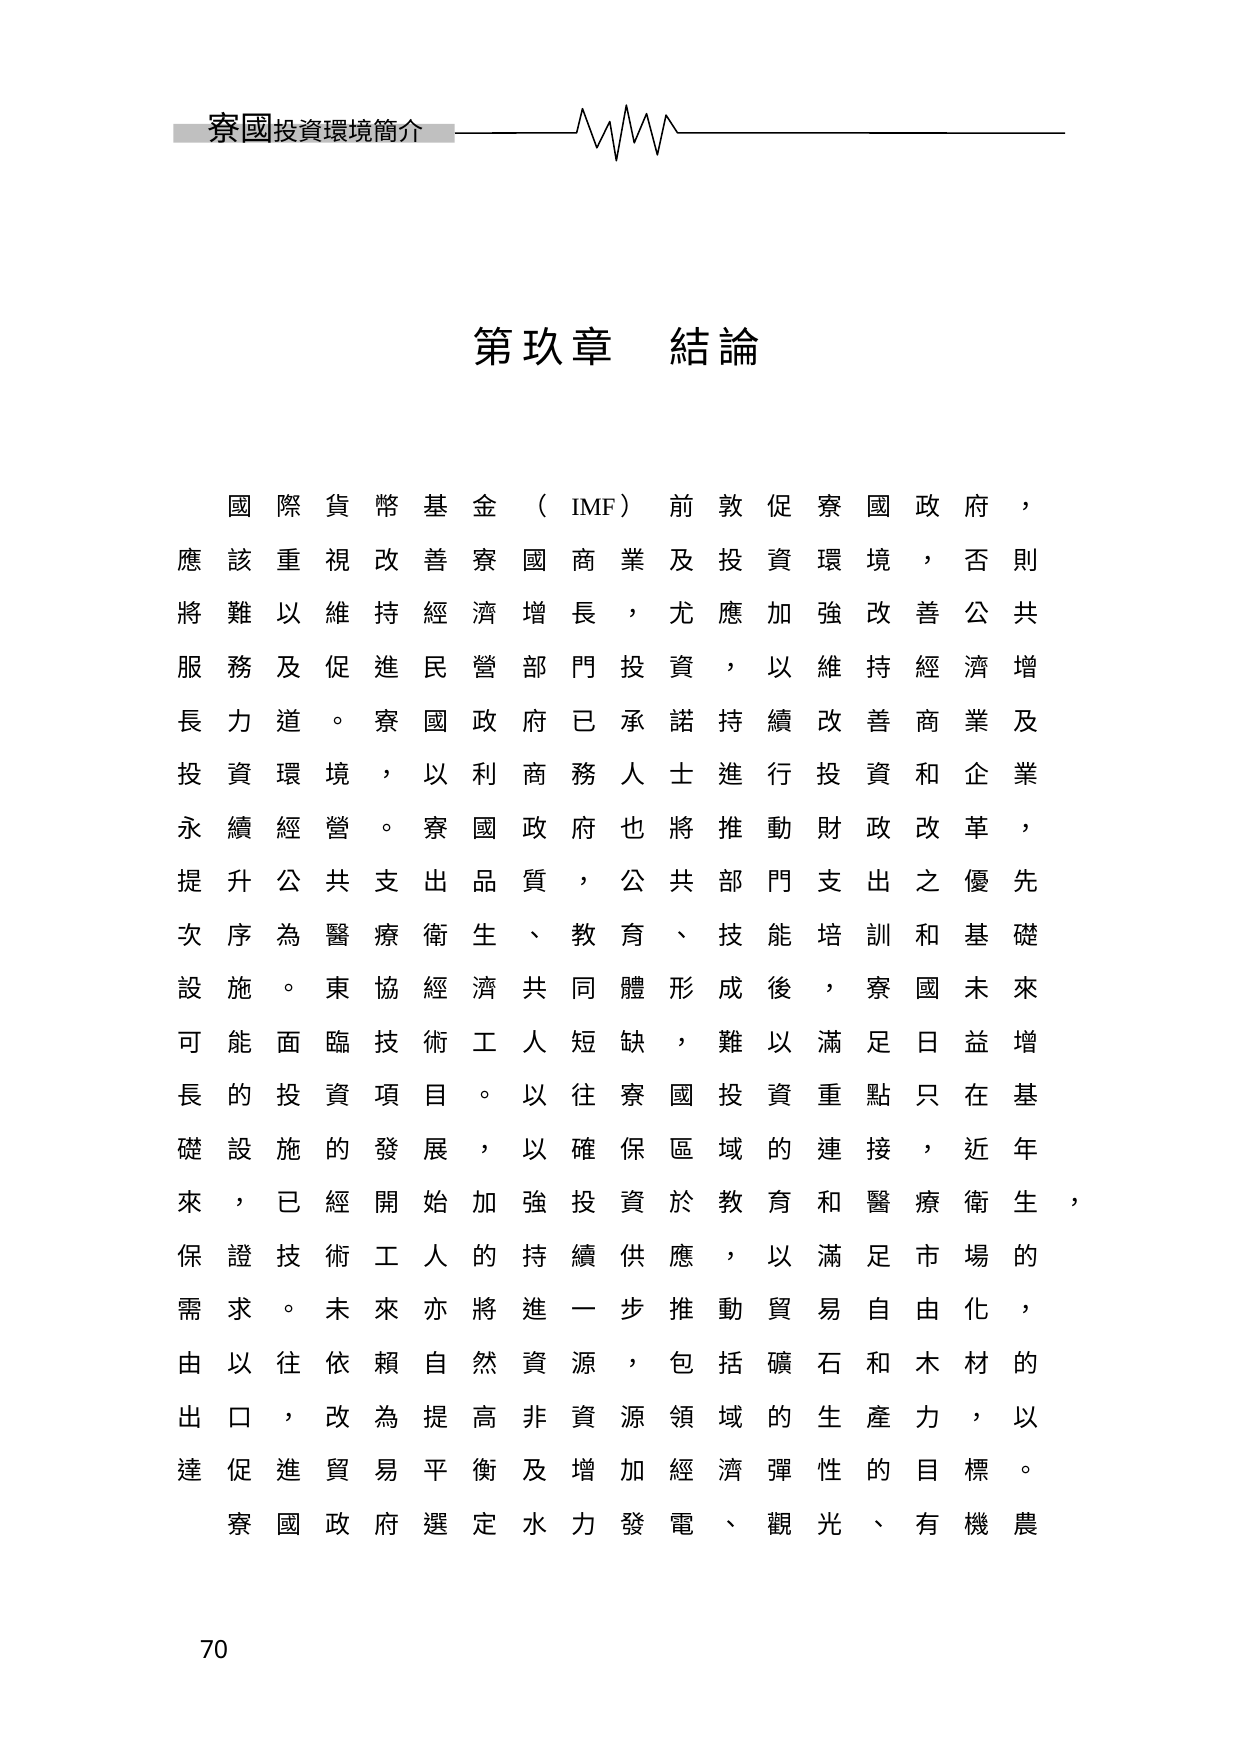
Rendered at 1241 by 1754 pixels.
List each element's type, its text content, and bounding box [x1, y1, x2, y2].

text 第玖章 結論 [178, 291, 1063, 398]
text 國際貨幣基金（IMF）前敦促寮國政府，應該重視改善寮國商業及投資環境，否則將難以維持經濟增長，尤應加強改善公共服務及促進民營部門投資，以維持經濟增長力道。寮國政府已承諾持續改善商業及投資環境，以利商務人士進行投資和企業永續經營。寮國政府也將推動財政改革，提升公共支出品質，公共部門支出之優先次序為醫療衛生、教育、技能培訓和基礎設施。東協經濟共同體形成後，寮國未來可能面臨技術工人短缺，難以滿足日益增長的投資項目。以往寮國投資重點只在基礎設施的發展，以確保區域的連接，近年來，已經開始加強投資於教育和醫療衛生，保證技術工人的持續供應，以滿足市場的需求。未來亦將進一步推動貿易自由化，由以往依賴自然資源，包括礦石和木材的出口，改為提高非資源領域的生產力，以達促進貿易平衡及增加經濟彈性的目標。 [178, 478, 1063, 1495]
text 寮國政府選定水力發電、觀光、有機農 [178, 1495, 1063, 1549]
